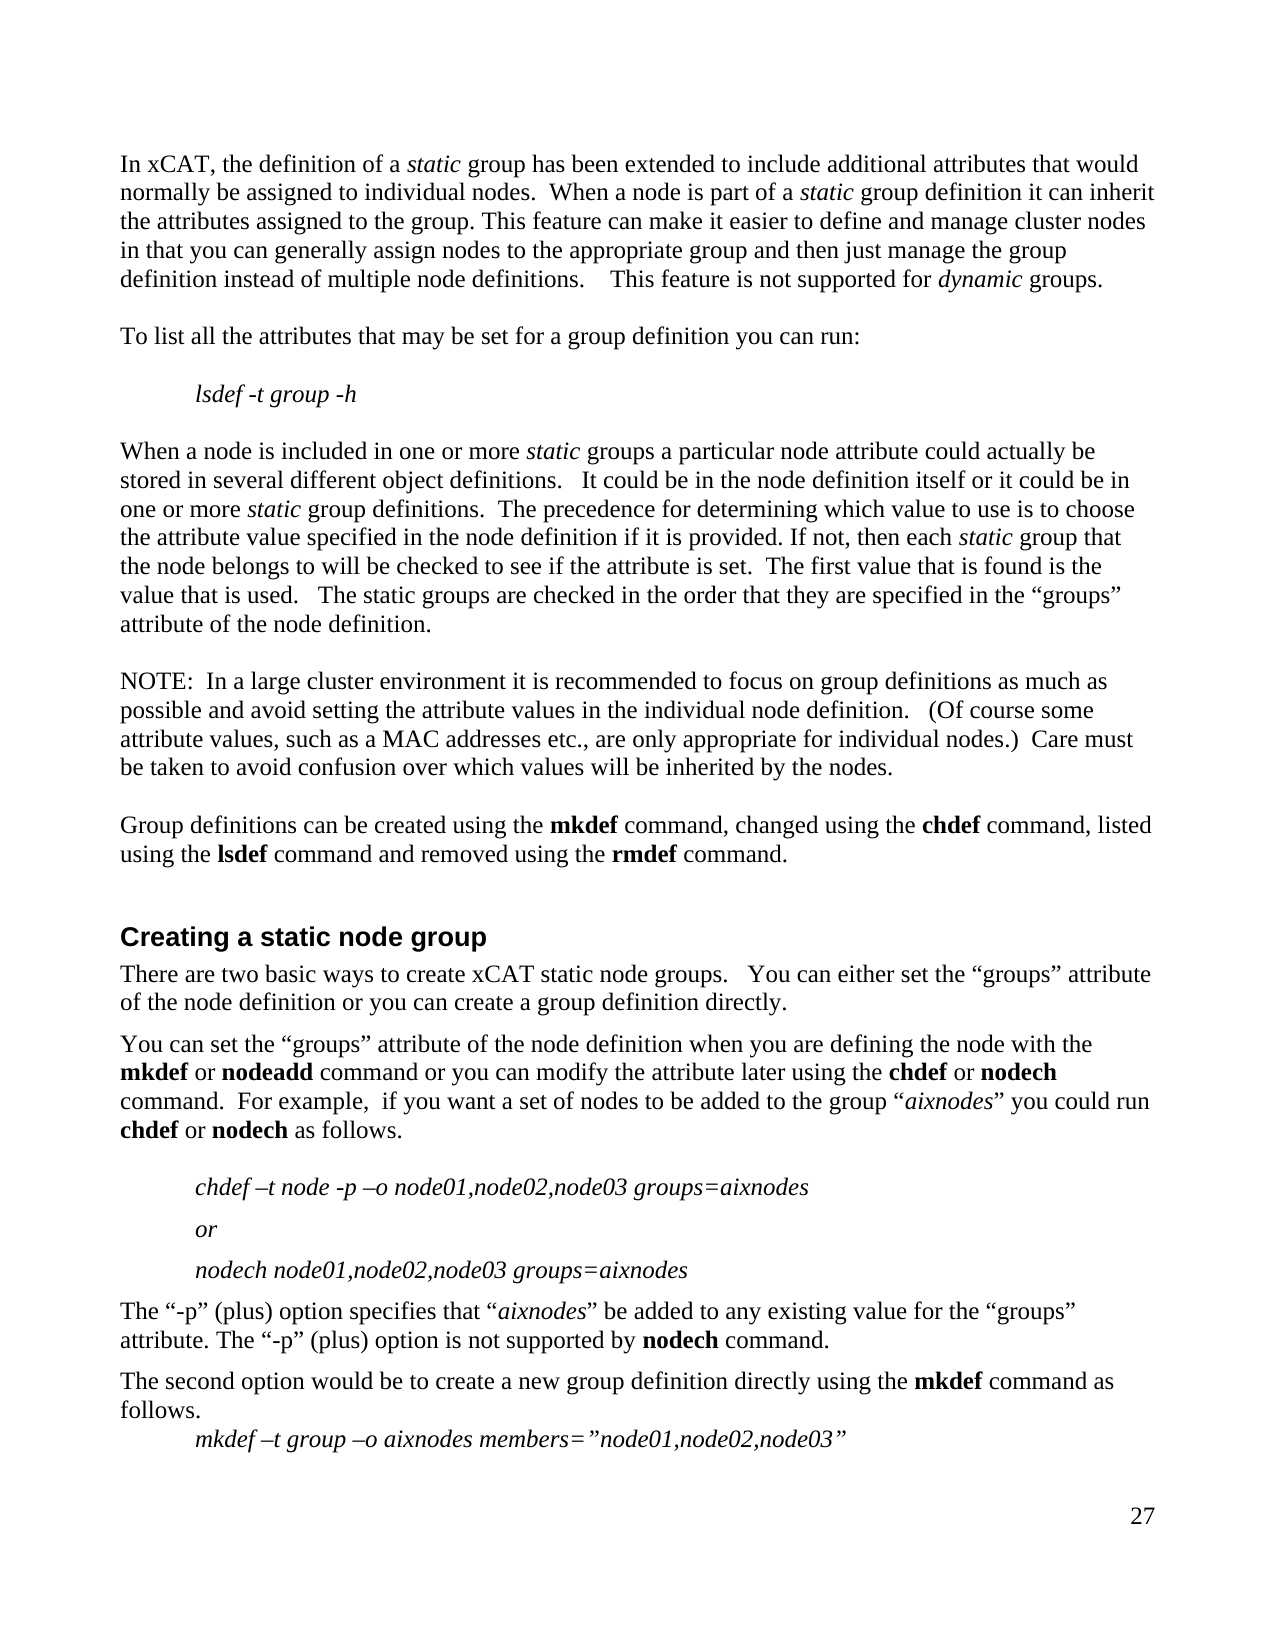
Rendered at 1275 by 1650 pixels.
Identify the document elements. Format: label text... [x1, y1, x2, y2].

list You can set the “groups” attribute of the node definition when you are defining the node with the mkdef or nodeadd command or you can modify the attribute later using the chdef or nodech command. For example, if you want a set of nodes to be added to the group “aixnodes” you could run chdef or nodech as follows. [120, 1029, 1155, 1144]
text The “-p” (plus) option specifies that “aixnodes” be added to any existing value for the “groups” attribute. The “-p” (plus) option is not supported by nodech command. [120, 1296, 1155, 1354]
text NOTE: In a large cluster environment it is recommended to focus on group definitions as much as possible and avoid setting the attribute values in the individual node definition. (Of course some attribute values, such as a MAC addresses etc., are only appropriate for individual nodes.) Care must be taken to avoid confusion over which values will be inherited by the nodes. [120, 666, 1155, 781]
text When a node is included in one or more static groups a particular node attribute could actually be stored in several different object definitions. It could be in the node definition itself or it could be in one or more static group definitions. The precedence for determining which value to use is to choose the attribute value specified in the node definition if it is provided. If not, then each static group that the node belongs to will be checked to see if the attribute is set. The first value that is found is the value that is used. The static groups are checked in the order that they are specified in the “groups” attribute of the node definition. [120, 436, 1155, 637]
text nodech node01,node02,node03 groups=aixnodes [120, 1255, 1155, 1284]
text There are two basic ways to create xCAT static node groups. You can either set the “groups” attribute of the node definition or you can create a group definition directly. [120, 959, 1155, 1016]
subtitle Creating a static node group [120, 921, 1155, 952]
text mkdef –t group –o aixnodes members=”node01,node02,node03” [120, 1424, 1155, 1452]
text In xCAT, the definition of a static group has been extended to include additional attributes that would normally be assigned to individual nodes. When a node is part of a static group definition it can inherit the attributes assigned to the group. This feature can make it easier to define and manage cluster nodes in that you can generally assign nodes to the appropriate group and then just manage the group definition instead of multiple node definitions. This feature is not supported for dynamic groups. [120, 149, 1155, 292]
text chdef –t node -p –o node01,node02,node03 groups=aixnodes [120, 1172, 1155, 1201]
text or [120, 1214, 1155, 1242]
list The second option would be to create a new group definition directly using the mkdef command as follows. [82, 1366, 1155, 1424]
text Group definitions can be created using the mkdef command, changed using the chdef command, listed using the lsdef command and removed using the rmdef command. [120, 810, 1155, 867]
text To list all the attributes that may be set for a group definition you can run: [120, 321, 1155, 350]
text lsdef -t group -h [120, 379, 1155, 407]
